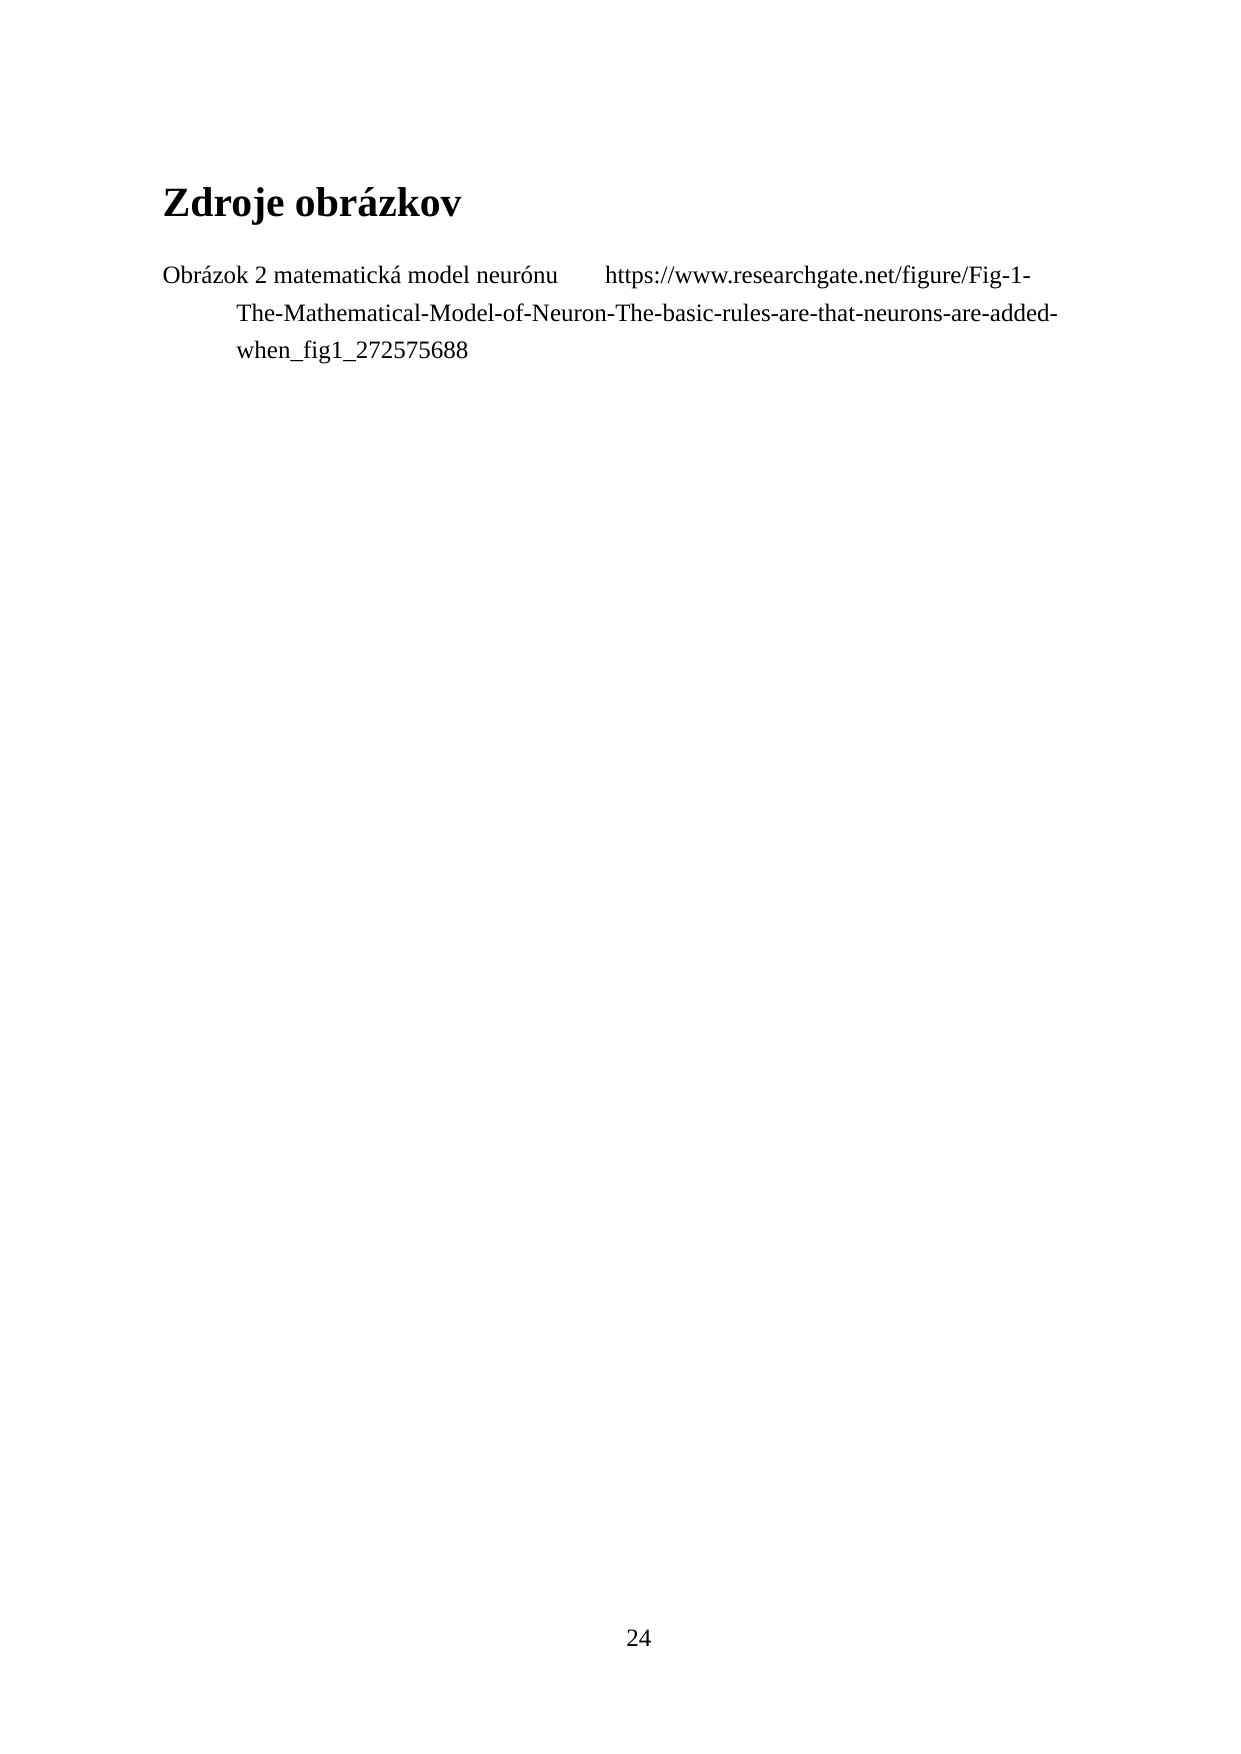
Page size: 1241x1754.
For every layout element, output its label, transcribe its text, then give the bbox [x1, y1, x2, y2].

subtitle Obrázok 2 matematická model neurónu https://www.researchgate.net/figure/Fig-1-The-Mathematical-Model-of-Neuron-The-basic-rules-are-that-neurons-are-added-when_fig1_272575688 [162, 260, 1078, 364]
subtitle Zdroje obrázkov [162, 177, 1078, 225]
